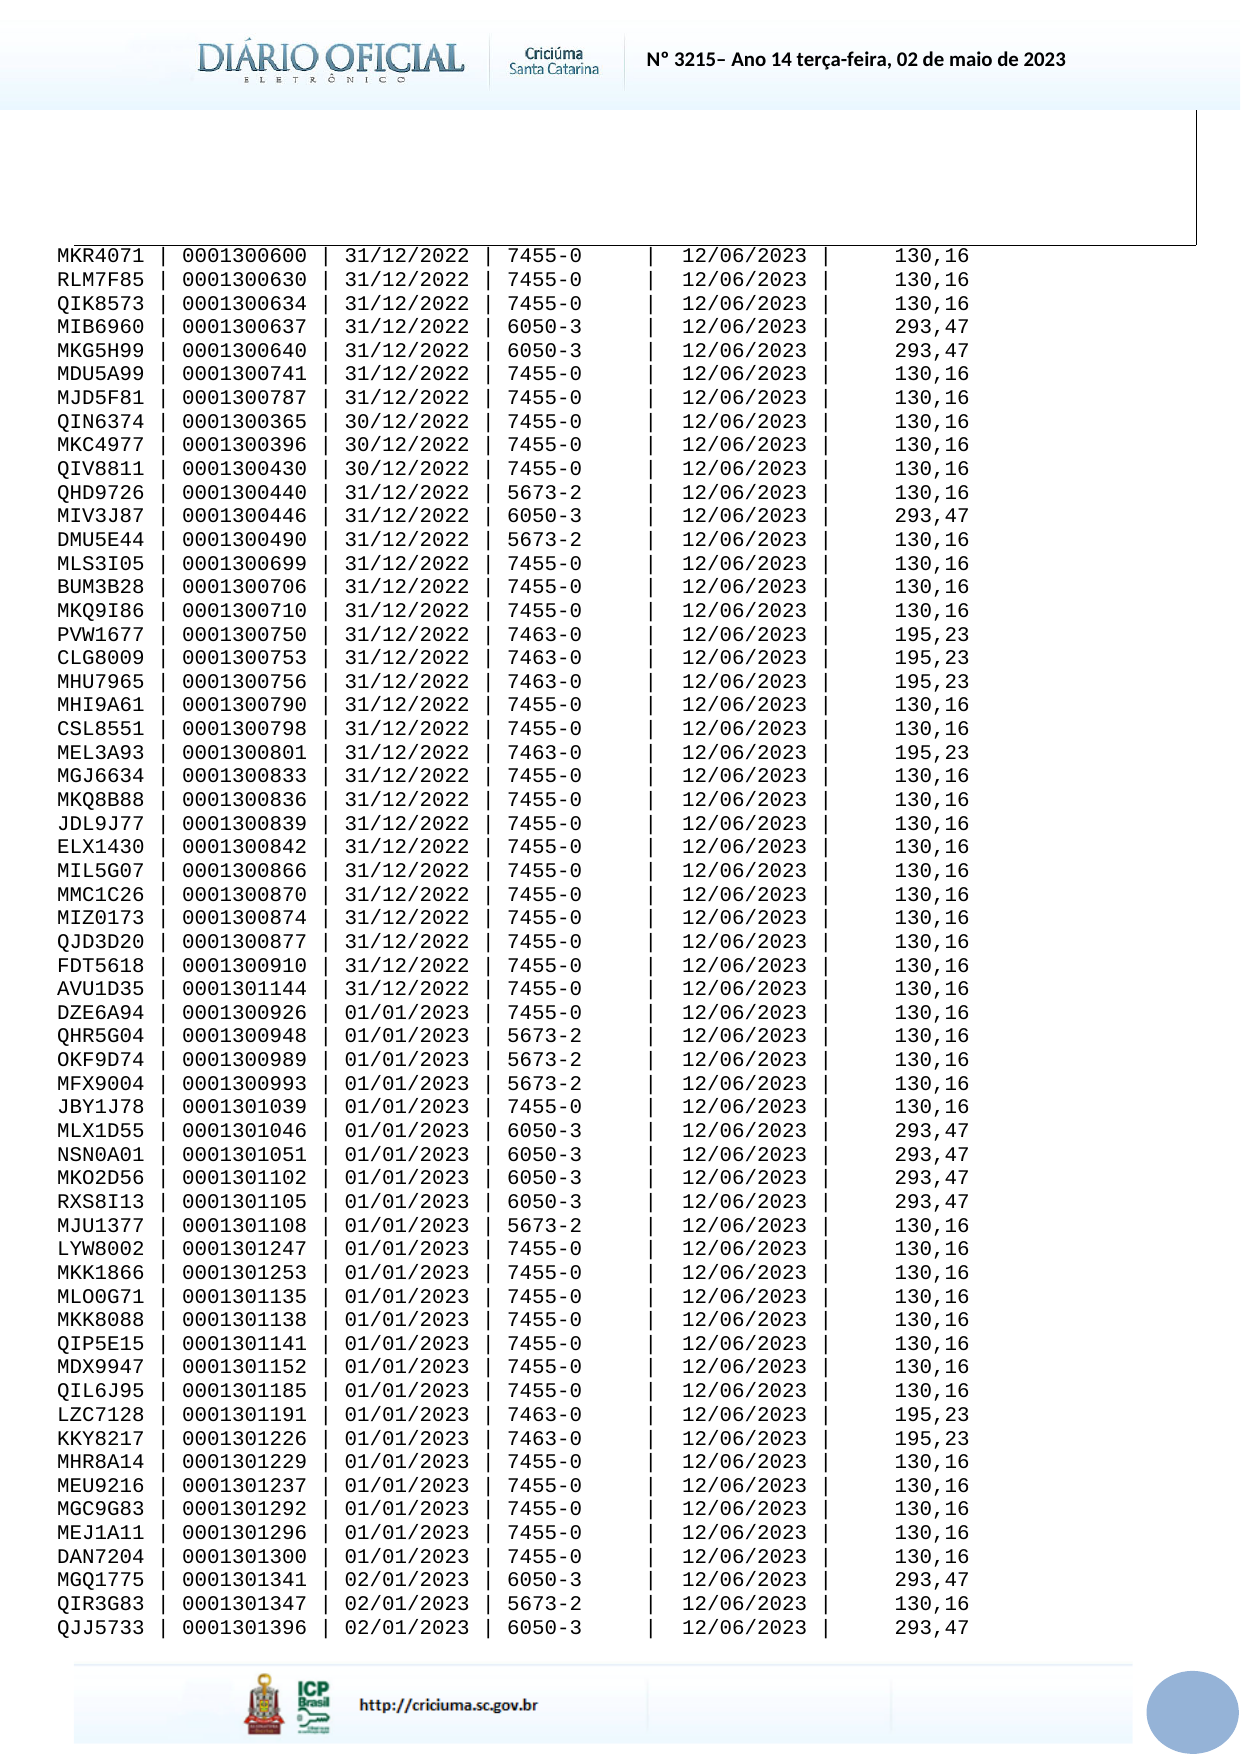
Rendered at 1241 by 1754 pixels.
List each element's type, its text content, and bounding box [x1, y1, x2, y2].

text MLO0G71 | 0001301135 | 01/01/2023 | 7455-0 | 12/06/2023 | 130,16 [44, 1286, 1196, 1309]
text MIV3J87 | 0001300446 | 31/12/2022 | 6050-3 | 12/06/2023 | 293,47 [44, 505, 1196, 529]
text MKQ9I86 | 0001300710 | 31/12/2022 | 7455-0 | 12/06/2023 | 130,16 [44, 600, 1196, 623]
text MIZ0173 | 0001300874 | 31/12/2022 | 7455-0 | 12/06/2023 | 130,16 [44, 907, 1196, 931]
text CLG8009 | 0001300753 | 31/12/2022 | 7463-0 | 12/06/2023 | 195,23 [44, 647, 1196, 671]
text CSL8551 | 0001300798 | 31/12/2022 | 7455-0 | 12/06/2023 | 130,16 [44, 718, 1196, 742]
text MKR4071 | 0001300600 | 31/12/2022 | 7455-0 | 12/06/2023 | 130,16 [44, 245, 1196, 269]
text MKK8088 | 0001301138 | 01/01/2023 | 7455-0 | 12/06/2023 | 130,16 [44, 1309, 1196, 1333]
text MDX9947 | 0001301152 | 01/01/2023 | 7455-0 | 12/06/2023 | 130,16 [44, 1357, 1196, 1380]
text MKG5H99 | 0001300640 | 31/12/2022 | 6050-3 | 12/06/2023 | 293,47 [44, 340, 1196, 363]
text MKQ8B88 | 0001300836 | 31/12/2022 | 7455-0 | 12/06/2023 | 130,16 [44, 789, 1196, 813]
text MMC1C26 | 0001300870 | 31/12/2022 | 7455-0 | 12/06/2023 | 130,16 [44, 884, 1196, 907]
text MHU7965 | 0001300756 | 31/12/2022 | 7463-0 | 12/06/2023 | 195,23 [44, 671, 1196, 694]
text QIR3G83 | 0001301347 | 02/01/2023 | 5673-2 | 12/06/2023 | 130,16 [44, 1593, 1196, 1617]
text KKY8217 | 0001301226 | 01/01/2023 | 7463-0 | 12/06/2023 | 195,23 [44, 1427, 1196, 1451]
text BUM3B28 | 0001300706 | 31/12/2022 | 7455-0 | 12/06/2023 | 130,16 [44, 576, 1196, 600]
text MDU5A99 | 0001300741 | 31/12/2022 | 7455-0 | 12/06/2023 | 130,16 [44, 363, 1196, 387]
text QIK8573 | 0001300634 | 31/12/2022 | 7455-0 | 12/06/2023 | 130,16 [44, 292, 1196, 316]
text QHD9726 | 0001300440 | 31/12/2022 | 5673-2 | 12/06/2023 | 130,16 [44, 482, 1196, 505]
text MJU1377 | 0001301108 | 01/01/2023 | 5673-2 | 12/06/2023 | 130,16 [44, 1215, 1196, 1238]
text QIP5E15 | 0001301141 | 01/01/2023 | 7455-0 | 12/06/2023 | 130,16 [44, 1333, 1196, 1357]
text MFX9004 | 0001300993 | 01/01/2023 | 5673-2 | 12/06/2023 | 130,16 [44, 1073, 1196, 1096]
text QJJ5733 | 0001301396 | 02/01/2023 | 6050-3 | 12/06/2023 | 293,47 [44, 1617, 1196, 1640]
text MKO2D56 | 0001301102 | 01/01/2023 | 6050-3 | 12/06/2023 | 293,47 [44, 1167, 1196, 1191]
text LZC7128 | 0001301191 | 01/01/2023 | 7463-0 | 12/06/2023 | 195,23 [44, 1404, 1196, 1427]
text MGQ1775 | 0001301341 | 02/01/2023 | 6050-3 | 12/06/2023 | 293,47 [44, 1569, 1196, 1593]
text OKF9D74 | 0001300989 | 01/01/2023 | 5673-2 | 12/06/2023 | 130,16 [44, 1049, 1196, 1073]
text MLX1D55 | 0001301046 | 01/01/2023 | 6050-3 | 12/06/2023 | 293,47 [44, 1120, 1196, 1144]
text MIB6960 | 0001300637 | 31/12/2022 | 6050-3 | 12/06/2023 | 293,47 [44, 316, 1196, 340]
text RXS8I13 | 0001301105 | 01/01/2023 | 6050-3 | 12/06/2023 | 293,47 [44, 1191, 1196, 1215]
text AVU1D35 | 0001301144 | 31/12/2022 | 7455-0 | 12/06/2023 | 130,16 [44, 978, 1196, 1002]
text DAN7204 | 0001301300 | 01/01/2023 | 7455-0 | 12/06/2023 | 130,16 [44, 1546, 1196, 1569]
text MJD5F81 | 0001300787 | 31/12/2022 | 7455-0 | 12/06/2023 | 130,16 [44, 387, 1196, 411]
text MEL3A93 | 0001300801 | 31/12/2022 | 7463-0 | 12/06/2023 | 195,23 [44, 742, 1196, 765]
text MEJ1A11 | 0001301296 | 01/01/2023 | 7455-0 | 12/06/2023 | 130,16 [44, 1522, 1196, 1546]
text QIL6J95 | 0001301185 | 01/01/2023 | 7455-0 | 12/06/2023 | 130,16 [44, 1380, 1196, 1404]
text MKC4977 | 0001300396 | 30/12/2022 | 7455-0 | 12/06/2023 | 130,16 [44, 434, 1196, 458]
text DMU5E44 | 0001300490 | 31/12/2022 | 5673-2 | 12/06/2023 | 130,16 [44, 529, 1196, 553]
text PVW1677 | 0001300750 | 31/12/2022 | 7463-0 | 12/06/2023 | 195,23 [44, 623, 1196, 647]
text RLM7F85 | 0001300630 | 31/12/2022 | 7455-0 | 12/06/2023 | 130,16 [44, 269, 1196, 292]
text QIV8811 | 0001300430 | 30/12/2022 | 7455-0 | 12/06/2023 | 130,16 [44, 458, 1196, 482]
text QJD3D20 | 0001300877 | 31/12/2022 | 7455-0 | 12/06/2023 | 130,16 [44, 931, 1196, 954]
text MHR8A14 | 0001301229 | 01/01/2023 | 7455-0 | 12/06/2023 | 130,16 [44, 1451, 1196, 1475]
text QHR5G04 | 0001300948 | 01/01/2023 | 5673-2 | 12/06/2023 | 130,16 [44, 1026, 1196, 1049]
text MLS3I05 | 0001300699 | 31/12/2022 | 7455-0 | 12/06/2023 | 130,16 [44, 553, 1196, 576]
text JDL9J77 | 0001300839 | 31/12/2022 | 7455-0 | 12/06/2023 | 130,16 [44, 813, 1196, 836]
text MGJ6634 | 0001300833 | 31/12/2022 | 7455-0 | 12/06/2023 | 130,16 [44, 765, 1196, 789]
text JBY1J78 | 0001301039 | 01/01/2023 | 7455-0 | 12/06/2023 | 130,16 [44, 1096, 1196, 1120]
text MKK1866 | 0001301253 | 01/01/2023 | 7455-0 | 12/06/2023 | 130,16 [44, 1262, 1196, 1286]
text ELX1430 | 0001300842 | 31/12/2022 | 7455-0 | 12/06/2023 | 130,16 [44, 836, 1196, 860]
text MIL5G07 | 0001300866 | 31/12/2022 | 7455-0 | 12/06/2023 | 130,16 [44, 860, 1196, 884]
text MEU9216 | 0001301237 | 01/01/2023 | 7455-0 | 12/06/2023 | 130,16 [44, 1475, 1196, 1498]
text MGC9G83 | 0001301292 | 01/01/2023 | 7455-0 | 12/06/2023 | 130,16 [44, 1498, 1196, 1522]
text FDT5618 | 0001300910 | 31/12/2022 | 7455-0 | 12/06/2023 | 130,16 [44, 954, 1196, 978]
text QIN6374 | 0001300365 | 30/12/2022 | 7455-0 | 12/06/2023 | 130,16 [44, 411, 1196, 434]
text DZE6A94 | 0001300926 | 01/01/2023 | 7455-0 | 12/06/2023 | 130,16 [44, 1002, 1196, 1026]
text NSN0A01 | 0001301051 | 01/01/2023 | 6050-3 | 12/06/2023 | 293,47 [44, 1144, 1196, 1167]
text LYW8002 | 0001301247 | 01/01/2023 | 7455-0 | 12/06/2023 | 130,16 [44, 1238, 1196, 1262]
text MHI9A61 | 0001300790 | 31/12/2022 | 7455-0 | 12/06/2023 | 130,16 [44, 694, 1196, 718]
